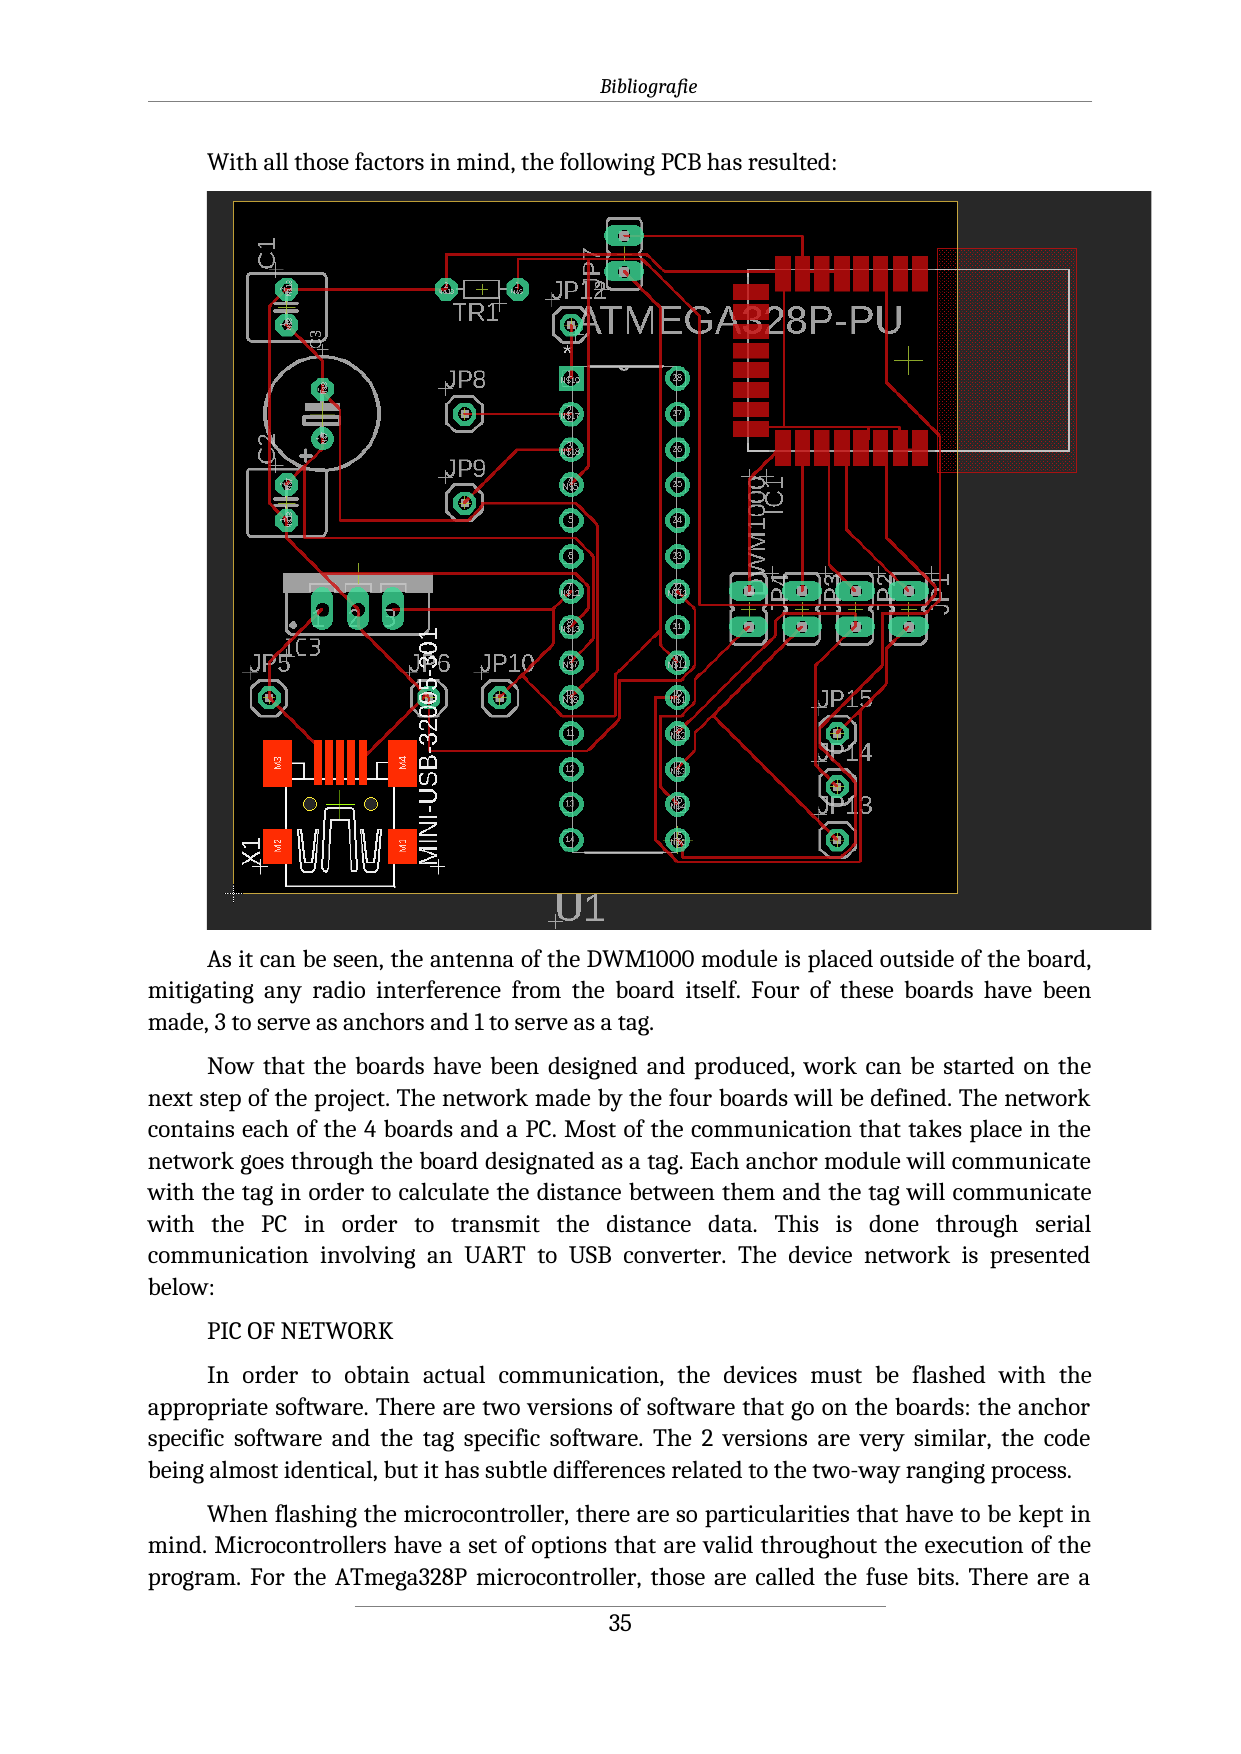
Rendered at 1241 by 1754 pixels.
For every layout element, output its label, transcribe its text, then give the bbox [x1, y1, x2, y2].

text When flashing the microcontroller, there are so particularities that have to be kept in mind. Microcontrollers have a set of options that are valid throughout the execution of the program. For the ATmega328P microcontroller, those are called the fuse bits. There are a [148, 1500, 1092, 1592]
text As it can be seen, the antenna of the DWM1000 module is placed outside of the board, mitigating any radio interference from the board itself. Four of these boards have been made, 3 to serve as anchors and 1 to serve as a tag. [148, 945, 1092, 1037]
text With all those factors in mind, the following PCB has resulted: [148, 148, 1092, 176]
text PIC OF NETWORK [148, 1317, 1092, 1346]
text Now that the boards have been designed and produced, work can be started on the next step of the project. The network made by the four boards will be defined. The network contains each of the 4 boards and a PC. Most of the communication that takes place in the network goes through the board designated as a tag. Each anchor module will communicate with the tag in order to calculate the distance between them and the tag will communicate with the PC in order to transmit the distance data. This is done through serial communication involving an UART to USB converter. The device network is presented below: [148, 1052, 1092, 1302]
text In order to obtain actual communication, the devices must be flashed with the appropriate software. There are two versions of software that go on the boards: the anchor specific software and the tag specific software. The 2 versions are very similar, the code being almost identical, but it has subtle differences related to the two-way ranging process. [148, 1361, 1092, 1484]
